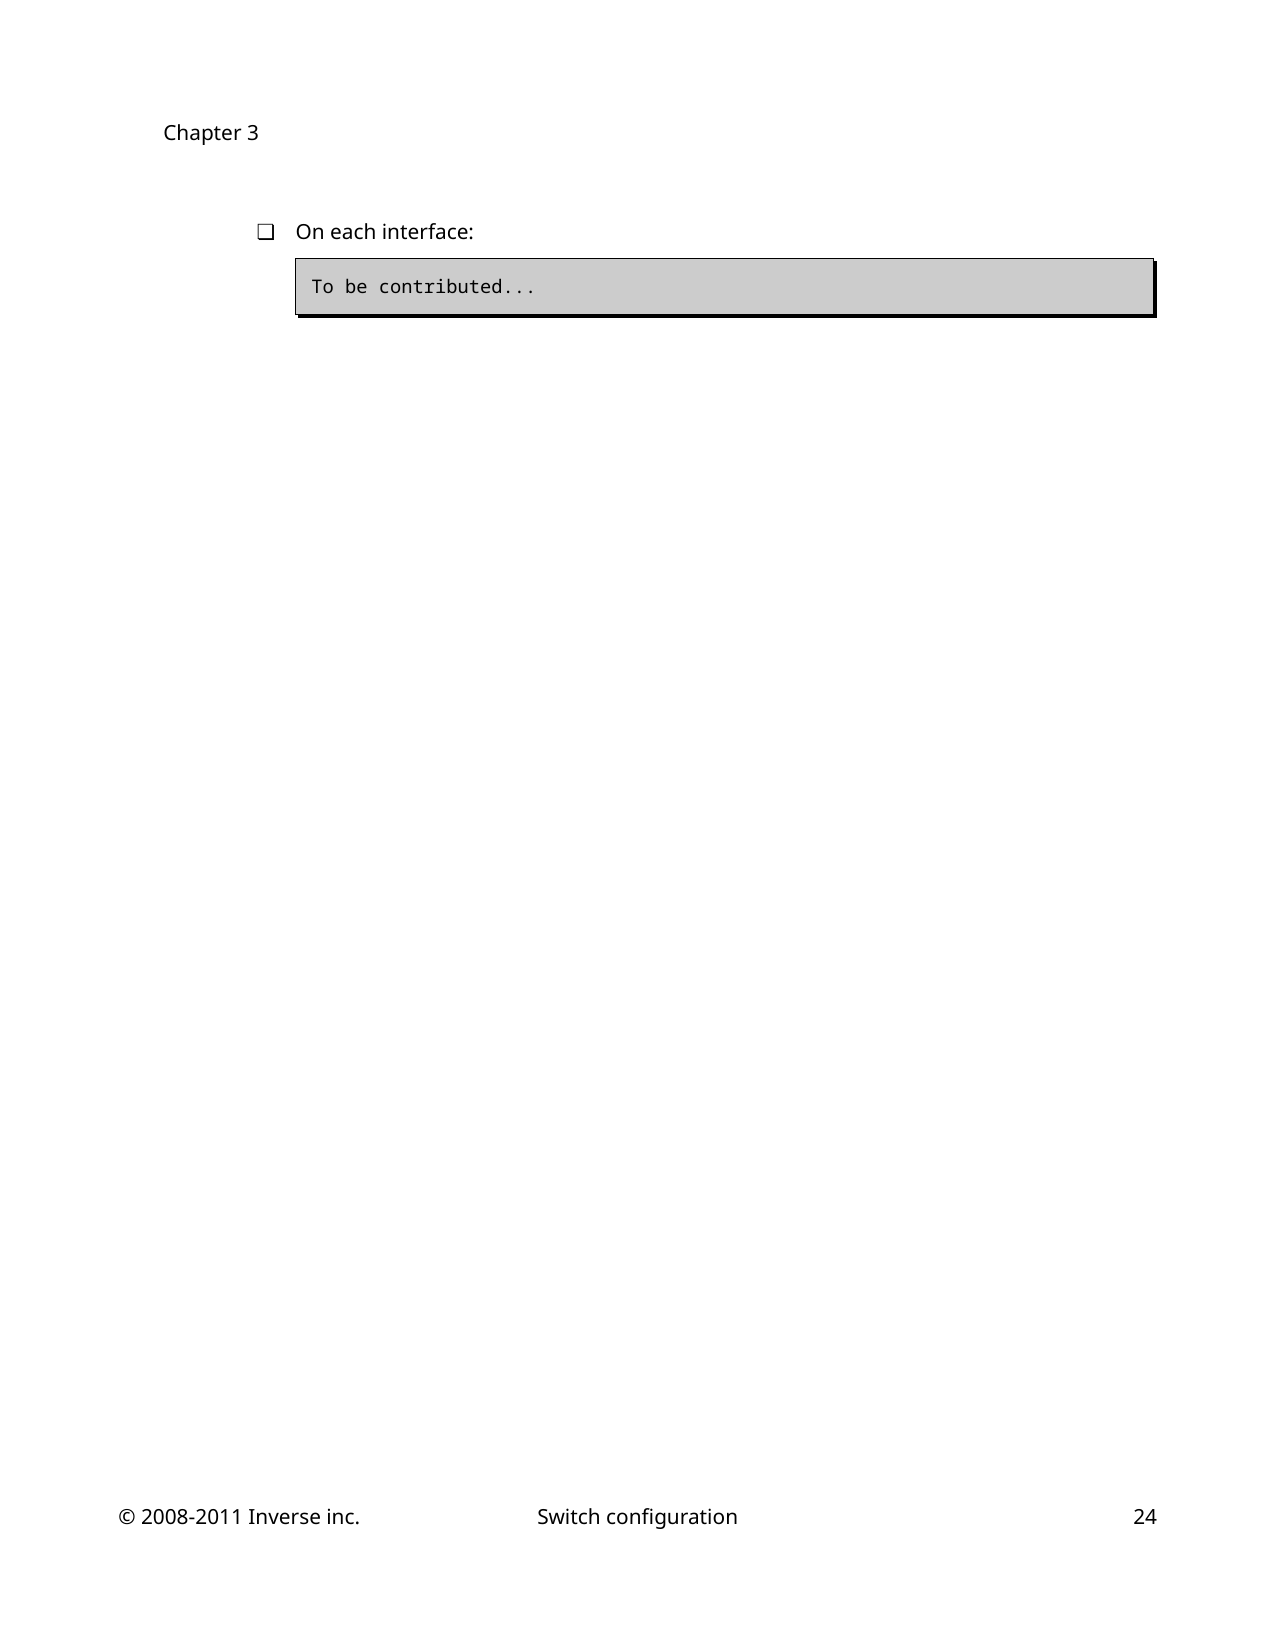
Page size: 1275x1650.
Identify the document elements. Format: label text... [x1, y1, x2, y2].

text To be contributed... [296, 259, 1153, 314]
list ❏ On each interface: [256, 217, 1157, 245]
